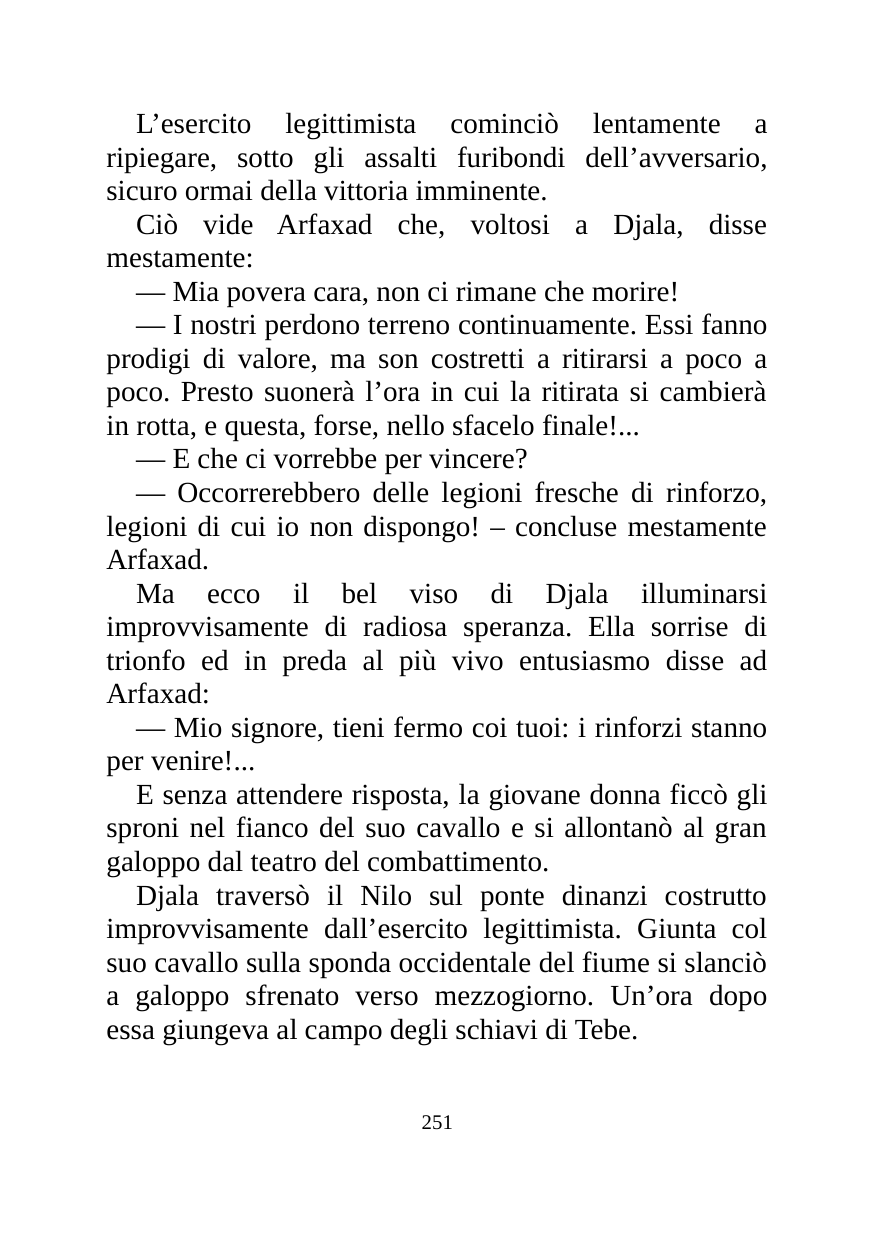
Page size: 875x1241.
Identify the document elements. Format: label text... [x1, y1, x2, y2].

text — Mia povera cara, non ci rimane che morire! [106, 274, 768, 307]
text L’esercito legittimista cominciò lentamente a ripiegare, sotto gli assalti furibondi dell’avversario, sicuro ormai della vittoria imminente. [106, 106, 768, 207]
text Ma ecco il bel viso di Djala illuminarsi improvvisamente di radiosa speranza. Ella sorrise di trionfo ed in preda al più vivo entusiasmo disse ad Arfaxad: [106, 576, 768, 710]
text Ciò vide Arfaxad che, voltosi a Djala, disse mestamente: [106, 207, 768, 274]
text Djala traversò il Nilo sul ponte dinanzi costrutto improvvisamente dall’esercito legittimista. Giunta col suo cavallo sulla sponda occidentale del fiume si slanciò a galoppo sfrenato verso mezzogiorno. Un’ora dopo essa giungeva al campo degli schiavi di Tebe. [106, 878, 768, 1045]
text — Occorrerebbero delle legioni fresche di rinforzo, legioni di cui io non dispongo! – concluse mestamente Arfaxad. [106, 475, 768, 576]
text — I nostri perdono terreno continuamente. Essi fanno prodigi di valore, ma son costretti a ritirarsi a poco a poco. Presto suonerà l’ora in cui la ritirata si cambierà in rotta, e questa, forse, nello sfacelo finale!... [106, 307, 768, 442]
text — E che ci vorrebbe per vincere? [106, 442, 768, 475]
text E senza attendere risposta, la giovane donna ficcò gli sproni nel fianco del suo cavallo e si allontanò al gran galoppo dal teatro del combattimento. [106, 777, 768, 878]
text — Mio signore, tieni fermo coi tuoi: i rinforzi stanno per venire!... [106, 710, 768, 777]
